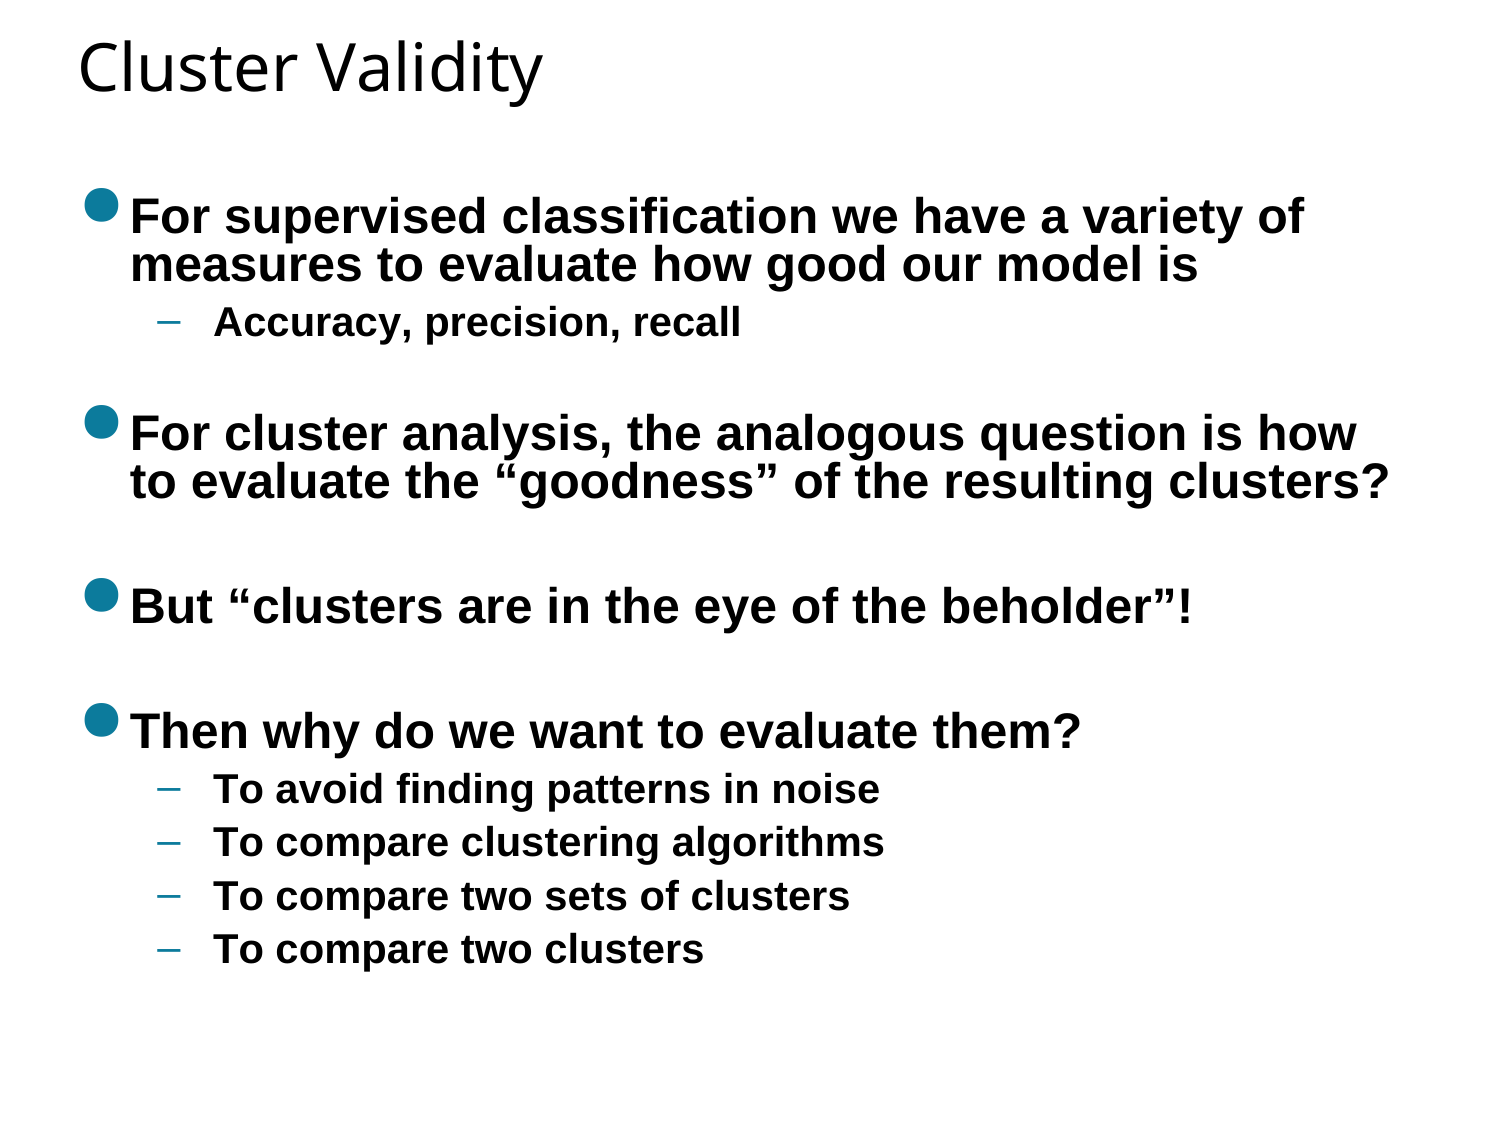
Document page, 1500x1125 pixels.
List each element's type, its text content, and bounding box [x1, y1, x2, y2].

text_box Cluster Validity [62, 24, 1421, 113]
text_box For supervised classification we have a variety of measures to evaluate how good our model is Accuracy, precision, recall For cluster analysis, the analogous question is how to evaluate the “goodness” of the resulting clusters? But “clusters are in the eye of the beholder”! Then why do we want to evaluate them? To avoid finding patterns in noise To compare clustering algorithms To compare two sets of clusters To compare two clusters [67, 187, 1433, 1038]
